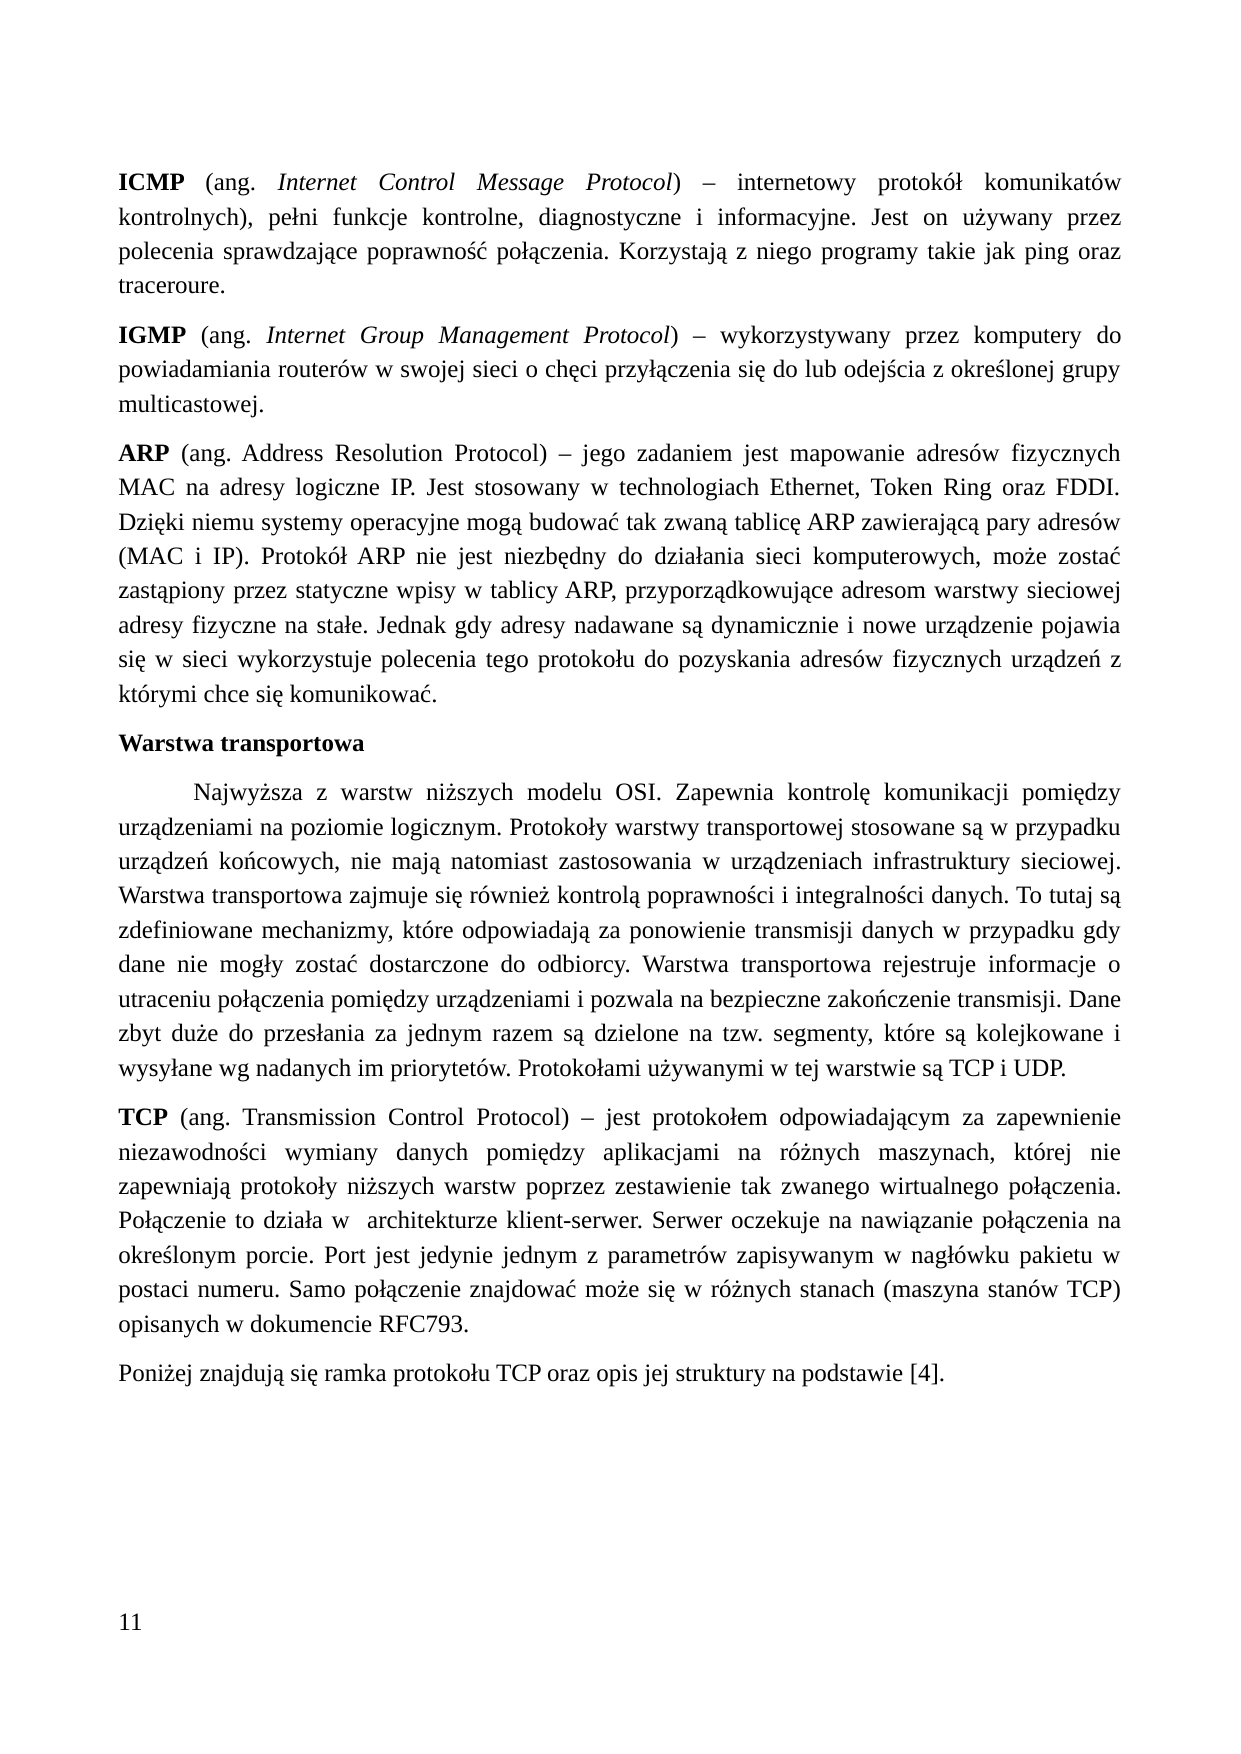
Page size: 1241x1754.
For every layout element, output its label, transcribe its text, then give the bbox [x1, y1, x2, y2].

text IGMP (ang. Internet Group Management Protocol) – wykorzystywany przez komputery do powiadamiania routerów w swojej sieci o chęci przyłączenia się do lub odejścia z określonej grupy multicastowej. [118, 320, 1122, 417]
text Najwyższa z warstw niższych modelu OSI. Zapewnia kontrolę komunikacji pomiędzy urządzeniami na poziomie logicznym. Protokoły warstwy transportowej stosowane są w przypadku urządzeń końcowych, nie mają natomiast zastosowania w urządzeniach infrastruktury sieciowej. Warstwa transportowa zajmuje się również kontrolą poprawności i integralności danych. To tutaj są zdefiniowane mechanizmy, które odpowiadają za ponowienie transmisji danych w przypadku gdy dane nie mogły zostać dostarczone do odbiorcy. Warstwa transportowa rejestruje informacje o utraceniu połączenia pomiędzy urządzeniami i pozwala na bezpieczne zakończenie transmisji. Dane zbyt duże do przesłania za jednym razem są dzielone na tzw. segmenty, które są kolejkowane i wysyłane wg nadanych im priorytetów. Protokołami używanymi w tej warstwie są TCP i UDP. [118, 777, 1122, 1082]
text Warstwa transportowa [118, 728, 1122, 757]
text Poniżej znajdują się ramka protokołu TCP oraz opis jej struktury na podstawie [4]. [118, 1358, 1122, 1387]
text ARP (ang. Address Resolution Protocol) – jego zadaniem jest mapowanie adresów fizycznych MAC na adresy logiczne IP. Jest stosowany w technologiach Ethernet, Token Ring oraz FDDI. Dzięki niemu systemy operacyjne mogą budować tak zwaną tablicę ARP zawierającą pary adresów (MAC i IP). Protokół ARP nie jest niezbędny do działania sieci komputerowych, może zostać zastąpiony przez statyczne wpisy w tablicy ARP, przyporządkowujące adresom warstwy sieciowej adresy fizyczne na stałe. Jednak gdy adresy nadawane są dynamicznie i nowe urządzenie pojawia się w sieci wykorzystuje polecenia tego protokołu do pozyskania adresów fizycznych urządzeń z którymi chce się komunikować. [118, 438, 1122, 708]
text TCP (ang. Transmission Control Protocol) – jest protokołem odpowiadającym za zapewnienie niezawodności wymiany danych pomiędzy aplikacjami na różnych maszynach, której nie zapewniają protokoły niższych warstw poprzez zestawienie tak zwanego wirtualnego połączenia. Połączenie to działa w architekturze klient-serwer. Serwer oczekuje na nawiązanie połączenia na określonym porcie. Port jest jedynie jednym z parametrów zapisywanym w nagłówku pakietu w postaci numeru. Samo połączenie znajdować może się w różnych stanach (maszyna stanów TCP) opisanych w dokumencie RFC793. [118, 1102, 1122, 1338]
text ICMP (ang. Internet Control Message Protocol) – internetowy protokół komunikatów kontrolnych), pełni funkcje kontrolne, diagnostyczne i informacyjne. Jest on używany przez polecenia sprawdzające poprawność połączenia. Korzystają z niego programy takie jak ping oraz traceroure. [118, 167, 1122, 299]
